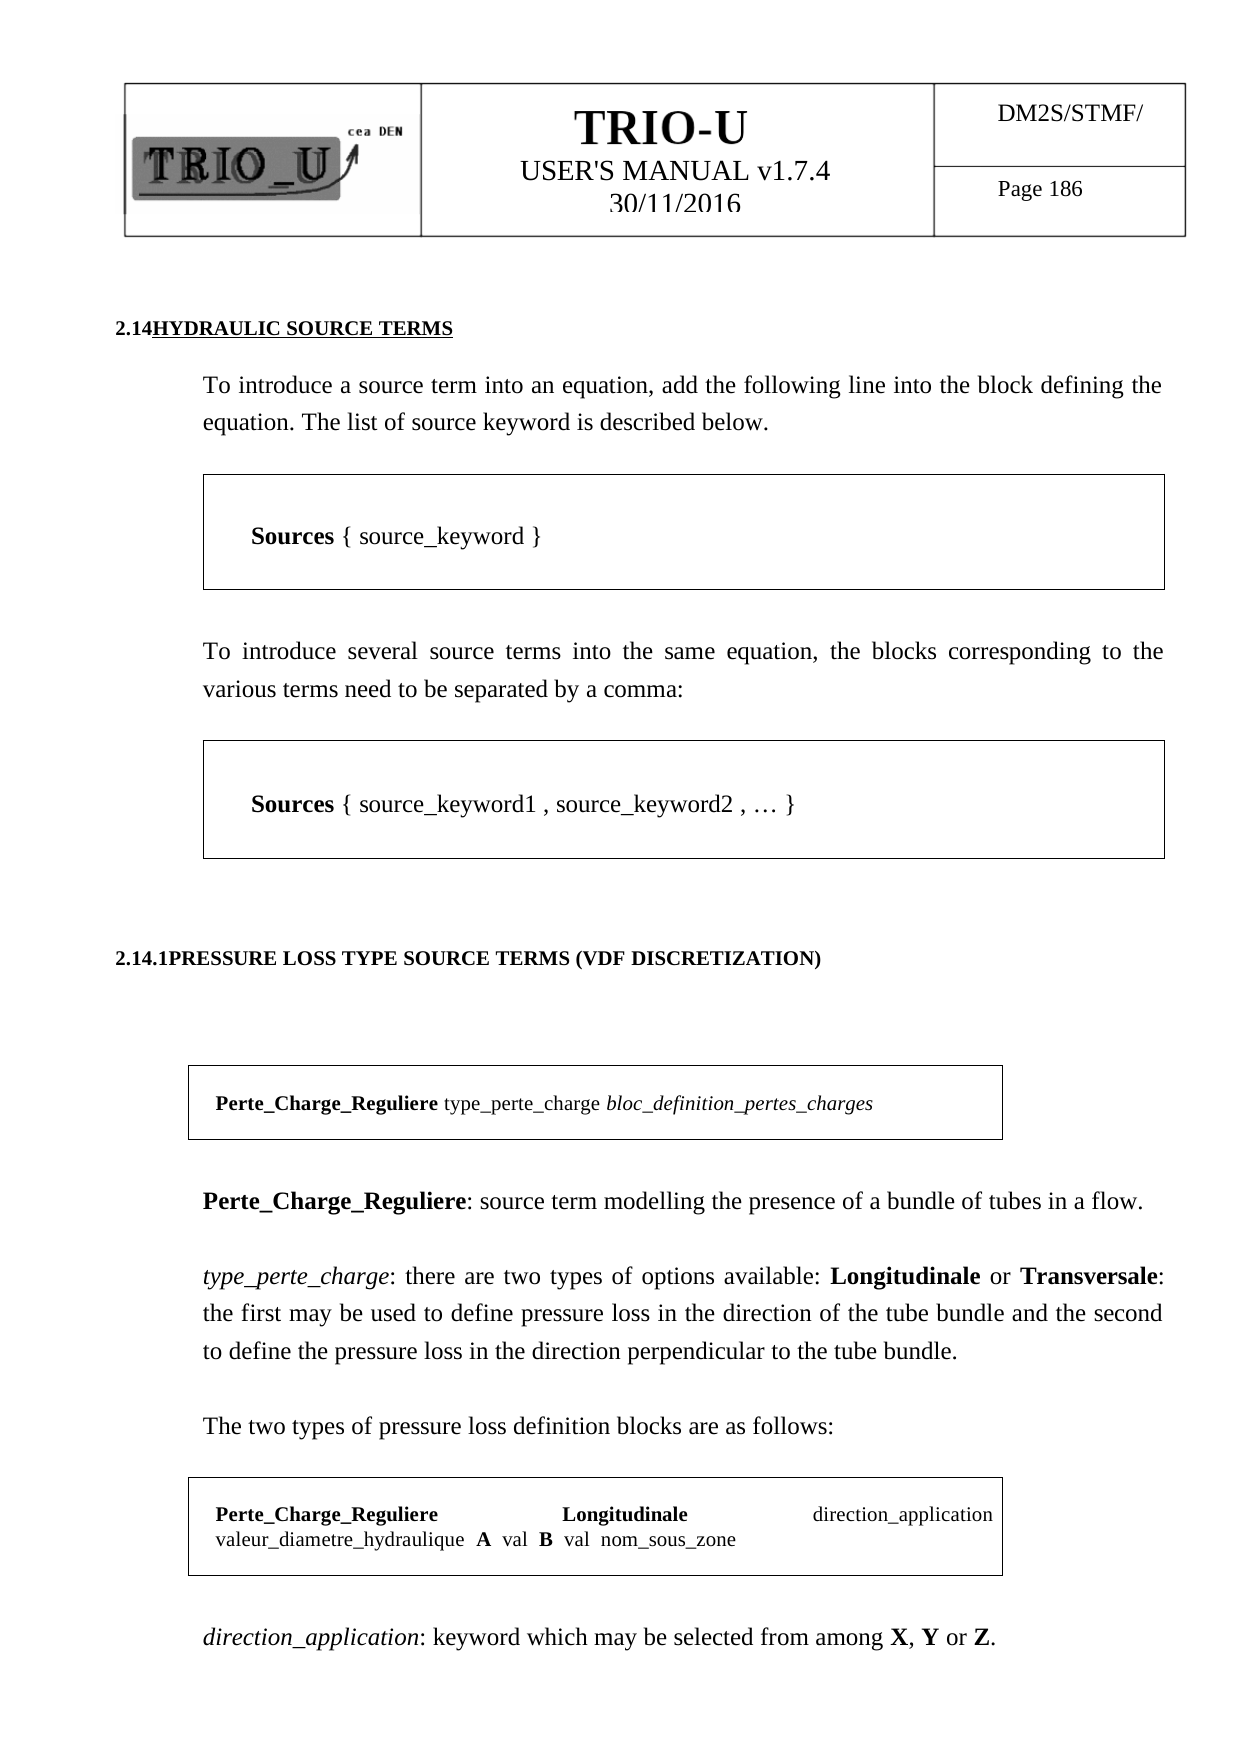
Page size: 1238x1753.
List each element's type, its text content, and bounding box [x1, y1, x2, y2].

subtitle HYDRAULIC SOURCE TERMS [115, 316, 1164, 340]
text Sources { source_keyword } [204, 511, 1164, 549]
table_header Perte_Charge_Reguliere Longitudinale direction_application valeur_diametre_hydraulique A val B val nom_sous_zone [189, 1478, 1002, 1574]
table_header Perte_Charge_Reguliere type_perte_charge bloc_definition_pertes_charges [189, 1066, 1002, 1139]
text Perte_Charge_Reguliere: source term modelling the presence of a bundle of tubes in a flow. [203, 1177, 1165, 1215]
text direction_application: keyword which may be selected from among X, Y or Z. [203, 1613, 1165, 1651]
text type_perte_charge: there are two types of options available: Longitudinale or Transversale: the first may be used to define pressure loss in the direction of the tube bundle and the second to define the pressure loss in the direction perpendicular to the tube bundle. [203, 1252, 1165, 1365]
text To introduce a source term into an equation, add the following line into the block defining the equation. The list of source keyword is described below. [203, 361, 1165, 436]
text To introduce several source terms into the same equation, the blocks corresponding to the various terms need to be separated by a comma: [203, 628, 1165, 703]
text The two types of pressure loss definition blocks are as follows: [203, 1402, 1165, 1440]
subtitle PRESSURE LOSS TYPE SOURCE TERMS (VDF discretization) [115, 946, 1164, 969]
text Sources { source_keyword1 , source_keyword2 , … } [204, 778, 1164, 818]
